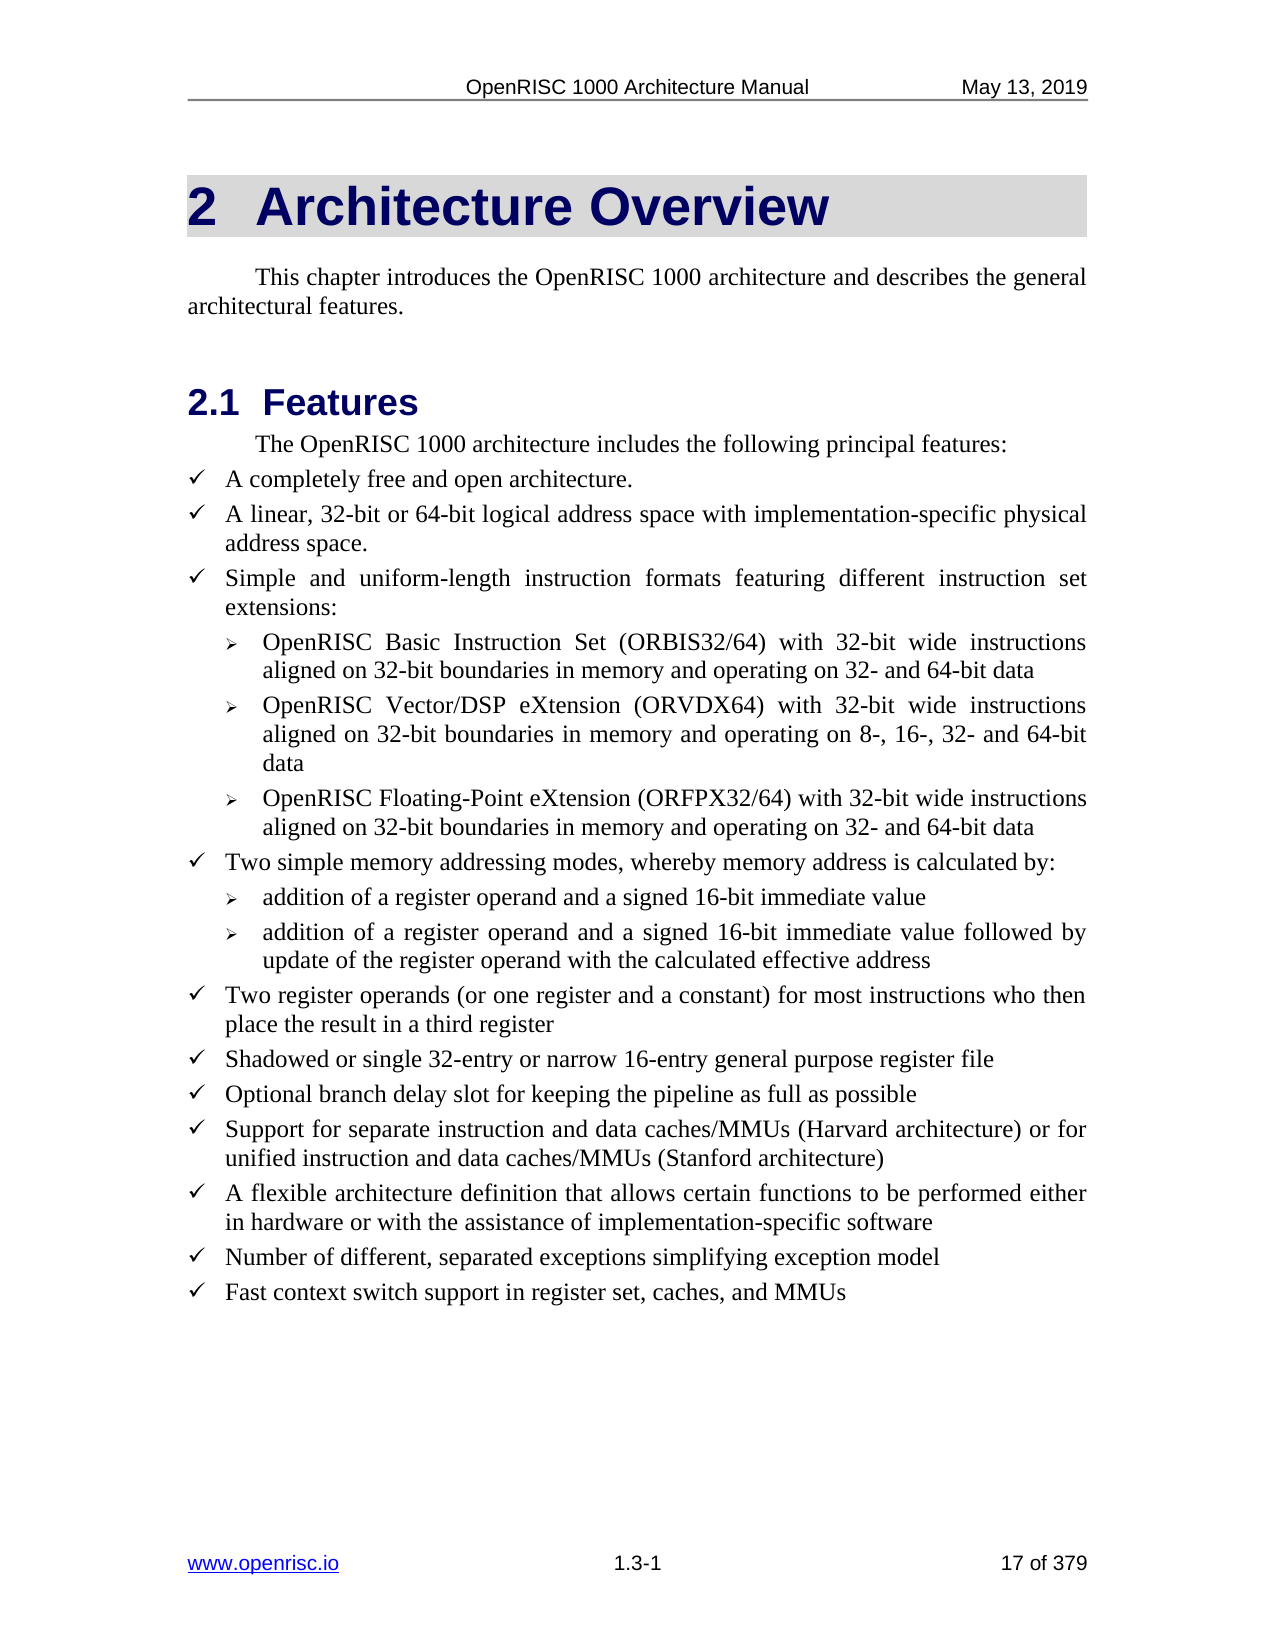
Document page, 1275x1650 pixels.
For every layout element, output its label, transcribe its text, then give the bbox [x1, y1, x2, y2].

list Number of different, separated exceptions simplifying exception model [187, 1242, 1087, 1270]
text This chapter introduces the OpenRISC 1000 architecture and describes the general architectural features. [187, 262, 1087, 320]
list Optional branch delay slot for keeping the pipeline as full as possible [187, 1079, 1087, 1108]
list Simple and uniform-length instruction formats featuring different instruction set extensions: [187, 563, 1087, 620]
text The OpenRISC 1000 architecture includes the following principal features: [187, 429, 1087, 458]
list OpenRISC Floating-Point eXtension (ORFPX32/64) with 32-bit wide instructions aligned on 32-bit boundaries in memory and operating on 32- and 64-bit data [225, 783, 1087, 840]
list OpenRISC Vector/DSP eXtension (ORVDX64) with 32-bit wide instructions aligned on 32-bit boundaries in memory and operating on 8-, 16-, 32- and 64-bit data [225, 690, 1087, 777]
list Two simple memory addressing modes, whereby memory address is calculated by: [187, 847, 1087, 875]
list addition of a register operand and a signed 16-bit immediate value [225, 882, 1087, 910]
list Two register operands (or one register and a constant) for most instructions who then place the result in a third register [187, 980, 1087, 1038]
subtitle Architecture Overview [187, 175, 1087, 237]
list Support for separate instruction and data caches/MMUs (Harvard architecture) or for unified instruction and data caches/MMUs (Stanford architecture) [187, 1114, 1087, 1172]
list Fast context switch support in register set, caches, and MMUs [187, 1277, 1087, 1305]
list addition of a register operand and a signed 16-bit immediate value followed by update of the register operand with the calculated effective address [225, 917, 1087, 974]
list OpenRISC Basic Instruction Set (ORBIS32/64) with 32-bit wide instructions aligned on 32-bit boundaries in memory and operating on 32- and 64-bit data [225, 627, 1087, 684]
list Shadowed or single 32-entry or narrow 16-entry general purpose register file [187, 1044, 1087, 1073]
subtitle Features [187, 380, 1087, 423]
list A flexible architecture definition that allows certain functions to be performed either in hardware or with the assistance of implementation-specific software [187, 1178, 1087, 1235]
list A linear, 32-bit or 64-bit logical address space with implementation-specific physical address space. [187, 499, 1087, 557]
list A completely free and open architecture. [187, 464, 1087, 493]
